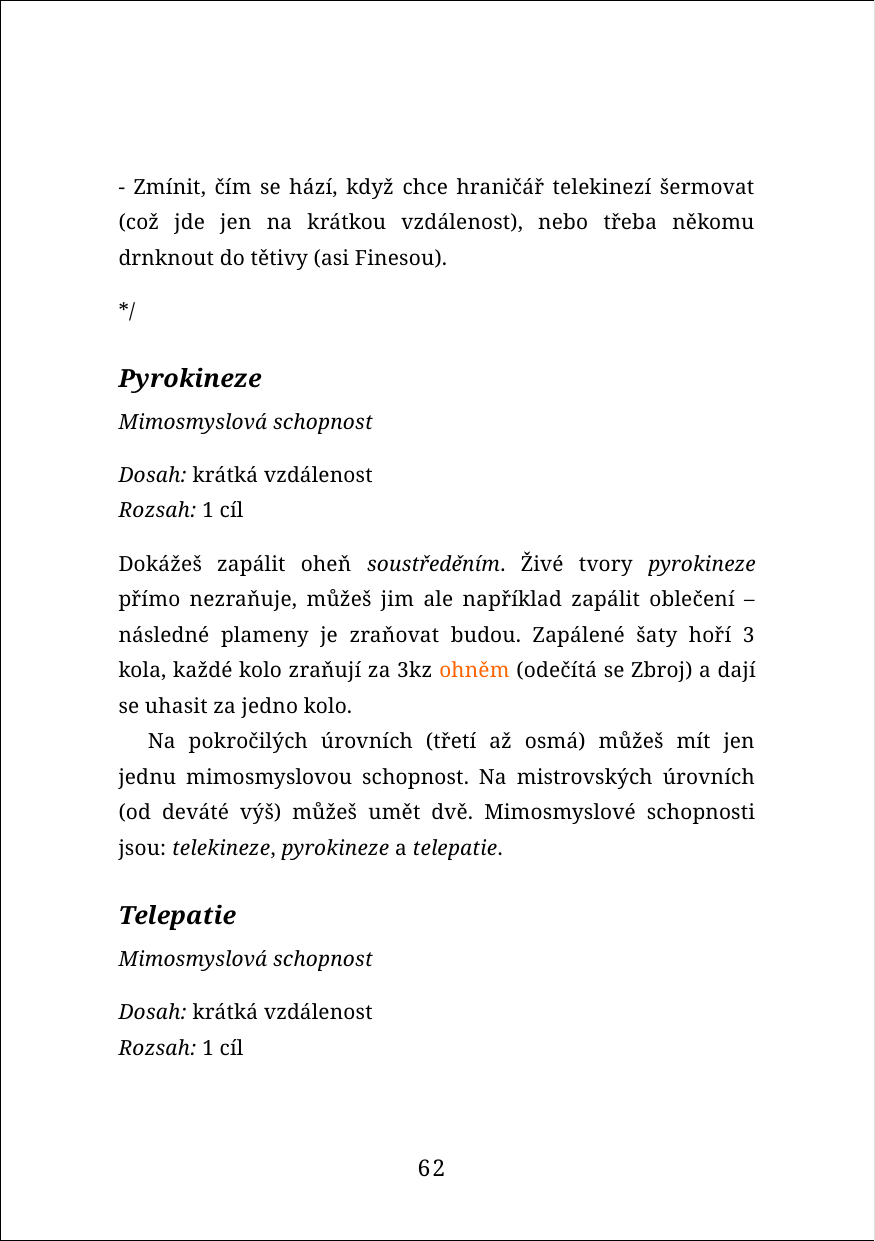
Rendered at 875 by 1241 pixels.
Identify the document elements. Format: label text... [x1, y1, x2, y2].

subtitle Telepatie [118, 898, 756, 932]
text - Zmínit, čím se hází, když chce hraničář telekinezí šermovat (což jde jen na krátkou vzdálenost), nebo třeba někomu drnknout do tětivy (asi Finesou). [118, 172, 756, 271]
subtitle Pyrokineze [118, 361, 756, 395]
text Dosah: krátká vzdálenost Rozsah: 1 cíl [118, 997, 756, 1061]
text Mimosmyslová schopnost [118, 944, 756, 972]
text Dosah: krátká vzdálenost Rozsah: 1 cíl [118, 460, 756, 524]
text Mimosmyslová schopnost [118, 407, 756, 435]
text */ [118, 296, 756, 324]
text Dokážeš zapálit oheň soustředěním. Živé tvory pyrokineze přímo nezraňuje, můžeš jim ale například zapálit oblečení – následné plameny je zraňovat budou. Zapálené šaty hoří 3 kola, každé kolo zraňují za 3kz ohněm (odečítá se Zbroj) a dají se uhasit za jedno kolo. Na pokročilých úrovních (třetí až osmá) můžeš mít jen jednu mimosmyslovou schopnost. Na mistrovských úrovních (od deváté výš) můžeš umět dvě. Mimosmyslové schopnosti jsou: telekineze, pyrokineze a telepatie. [118, 549, 756, 861]
